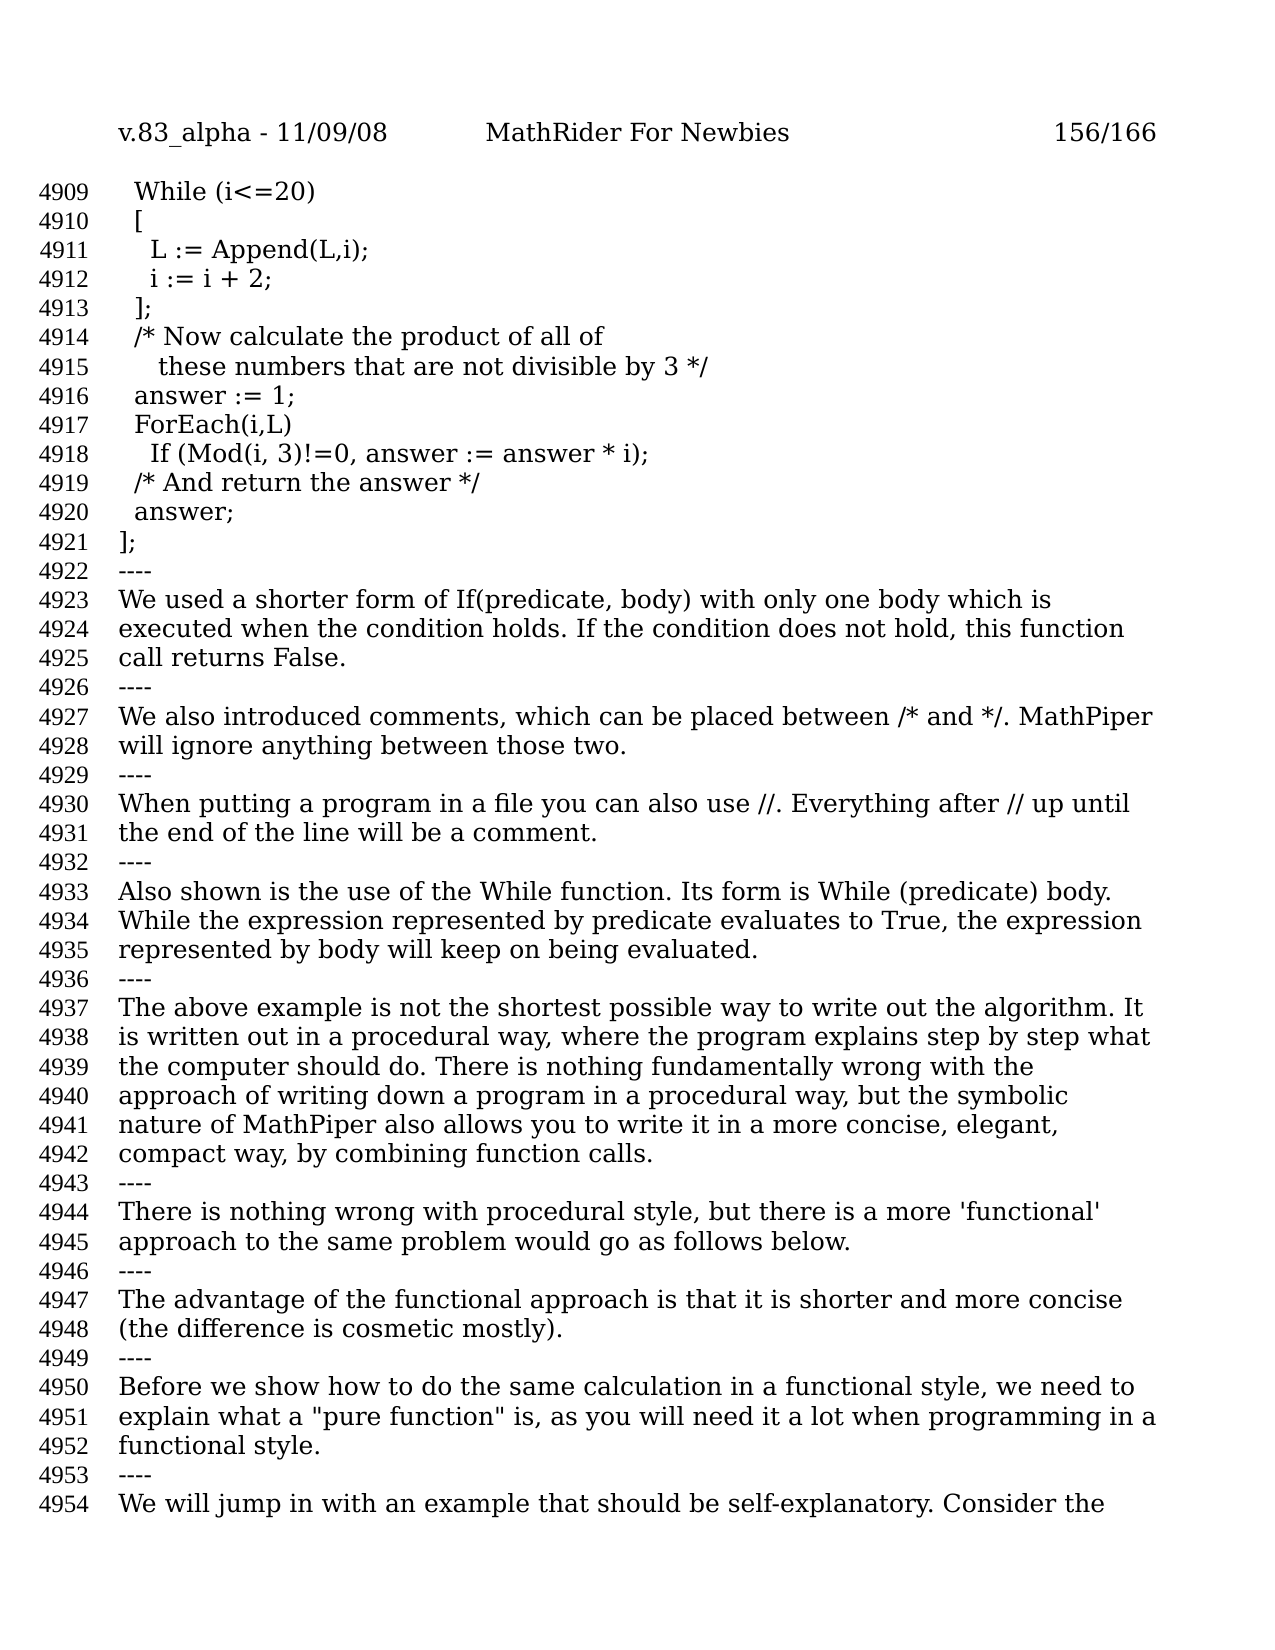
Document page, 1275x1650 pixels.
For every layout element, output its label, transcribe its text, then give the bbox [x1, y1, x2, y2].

text [ [118, 206, 1157, 235]
text We used a shorter form of If(predicate, body) with only one body which is executed when the condition holds. If the condition does not hold, this function call returns False. [118, 585, 1157, 673]
text We will jump in with an example that should be self-explanatory. Consider the [118, 1489, 1157, 1518]
text The above example is not the shortest possible way to write out the algorithm. It is written out in a procedural way, where the program explains step by step what the computer should do. There is nothing fundamentally wrong with the approach of writing down a program in a procedural way, but the symbolic nature of MathPiper also allows you to write it in a more concise, elegant, compact way, by combining function calls. [118, 993, 1157, 1168]
text ---- [118, 1460, 1157, 1489]
text ---- [118, 556, 1157, 585]
text ---- [118, 848, 1157, 877]
text ]; [118, 293, 1157, 323]
text answer; [118, 498, 1157, 527]
text When putting a program in a file you can also use //. Everything after // up until the end of the line will be a comment. [118, 789, 1157, 848]
text ---- [118, 673, 1157, 702]
text ---- [118, 1256, 1157, 1285]
text We also introduced comments, which can be placed between /* and */. MathPiper will ignore anything between those two. [118, 702, 1157, 760]
text ---- [118, 1168, 1157, 1198]
text /* And return the answer */ [118, 468, 1157, 498]
text L := Append(L,i); [118, 235, 1157, 264]
text While (i<=20) [118, 177, 1157, 206]
text Before we show how to do the same calculation in a functional style, we need to explain what a "pure function" is, as you will need it a lot when programming in a functional style. [118, 1373, 1157, 1460]
text answer := 1; [118, 381, 1157, 410]
text There is nothing wrong with procedural style, but there is a more 'functional' approach to the same problem would go as follows below. [118, 1198, 1157, 1256]
text Also shown is the use of the While function. Its form is While (predicate) body. While the expression represented by predicate evaluates to True, the expression represented by body will keep on being evaluated. [118, 877, 1157, 964]
text ---- [118, 1343, 1157, 1373]
text /* Now calculate the product of all of [118, 323, 1157, 352]
text these numbers that are not divisible by 3 */ [118, 352, 1157, 381]
text ]; [118, 527, 1157, 556]
text The advantage of the functional approach is that it is shorter and more concise (the difference is cosmetic mostly). [118, 1285, 1157, 1343]
text ---- [118, 964, 1157, 993]
text i := i + 2; [118, 264, 1157, 293]
text ForEach(i,L) [118, 410, 1157, 439]
text If (Mod(i, 3)!=0, answer := answer * i); [118, 439, 1157, 468]
text ---- [118, 760, 1157, 789]
